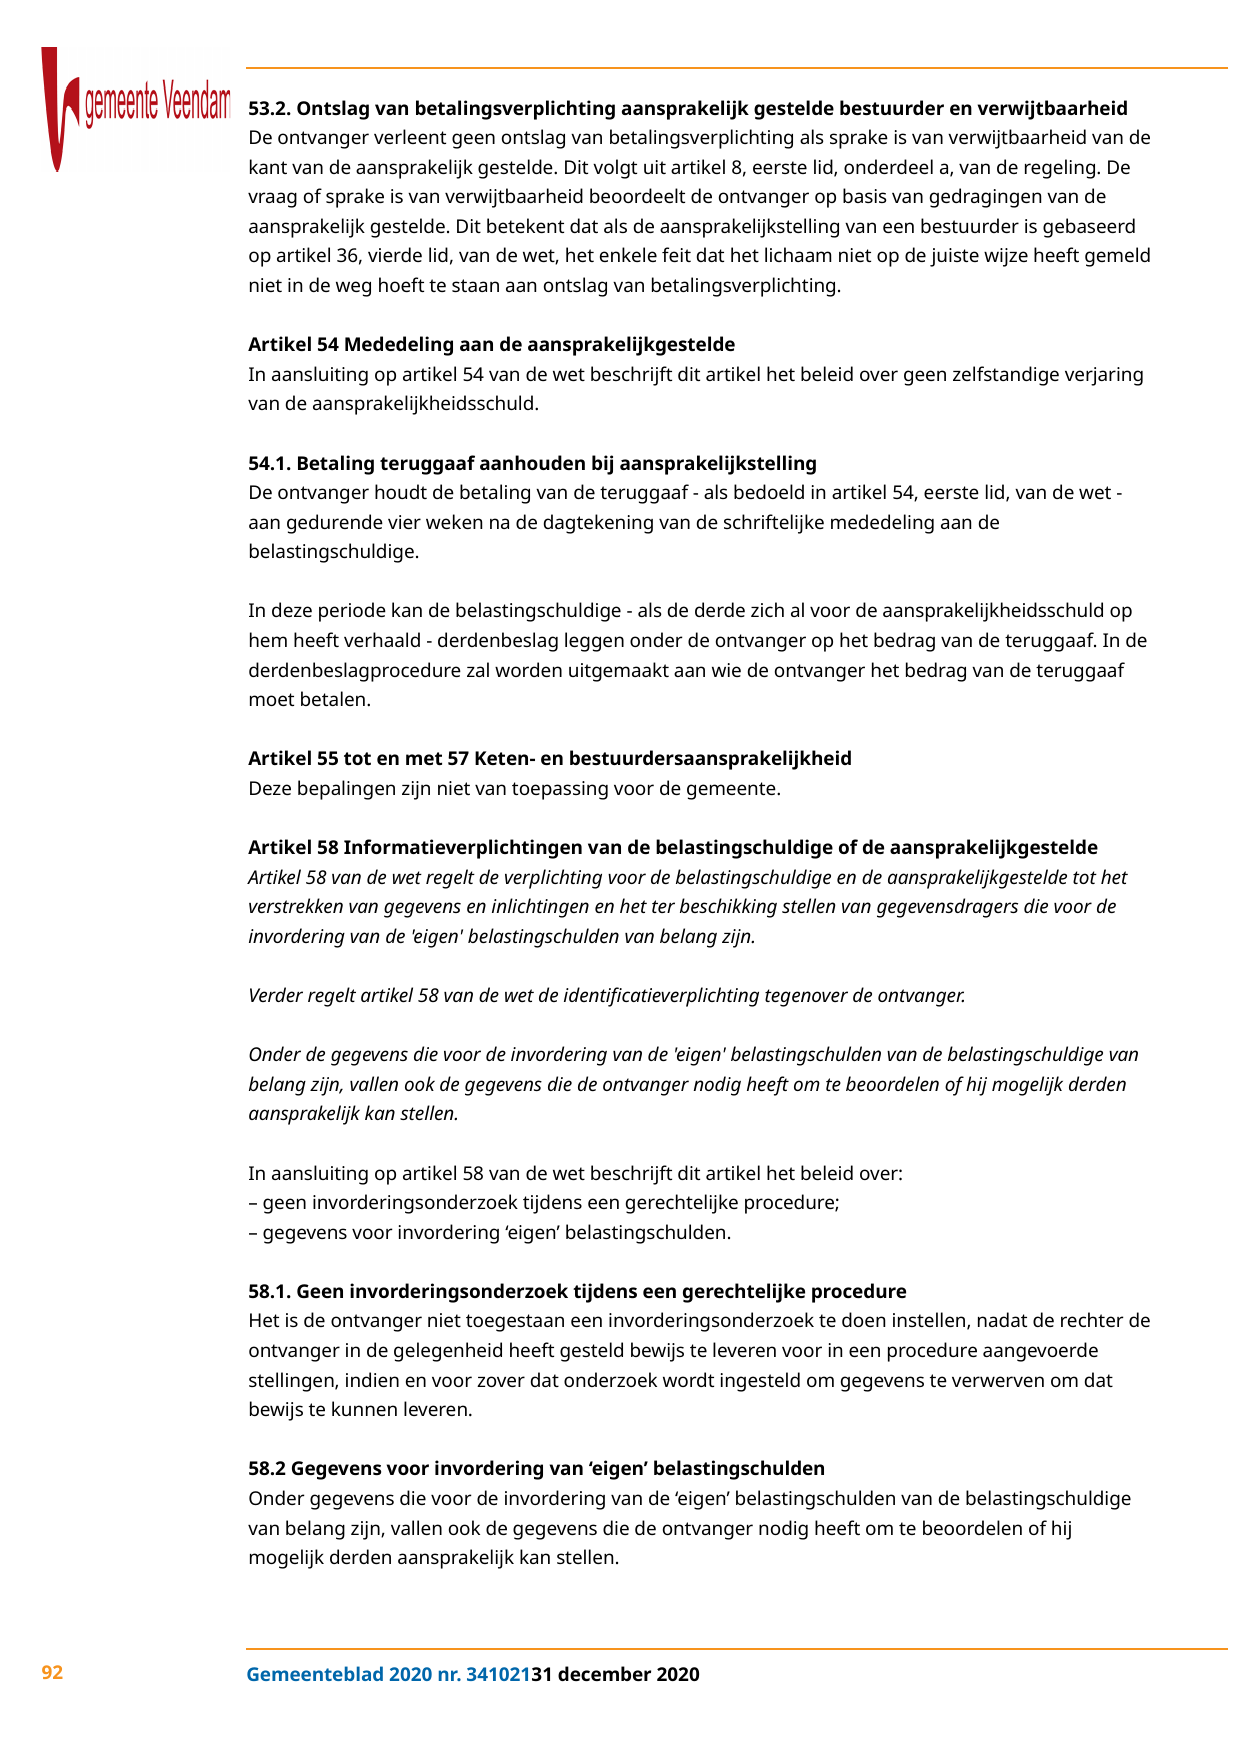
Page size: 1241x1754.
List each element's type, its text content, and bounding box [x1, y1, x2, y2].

text In aansluiting op artikel 58 van de wet beschrijft dit artikel het beleid over: [248, 1160, 1152, 1186]
text Onder gegevens die voor de invordering van de ‘eigen’ belastingschulden van de belastingschuldige van belang zijn, vallen ook de gegevens die de ontvanger nodig heeft om te beoordelen of hij mogelijk derden aansprakelijk kan stellen. [248, 1485, 1152, 1570]
text 58.2 Gegevens voor invordering van ‘eigen’ belastingschulden [248, 1456, 1152, 1481]
text – geen invorderingsonderzoek tijdens een gerechtelijke procedure; [248, 1189, 1152, 1215]
text Onder de gegevens die voor de invordering van de 'eigen' belastingschulden van de belastingschuldige van belang zijn, vallen ook de gegevens die de ontvanger nodig heeft om te beoordelen of hij mogelijk derden aansprakelijk kan stellen. [248, 1041, 1152, 1126]
text Artikel 58 Informatieverplichtingen van de belastingschuldige of de aansprakelijkgestelde [248, 834, 1152, 860]
text De ontvanger houdt de betaling van de teruggaaf - als bedoeld in artikel 54, eerste lid, van de wet - aan gedurende vier weken na de dagtekening van de schriftelijke mededeling aan de belastingschuldige. [248, 479, 1152, 564]
picture [41, 47, 231, 172]
text De ontvanger verleent geen ontslag van betalingsverplichting als sprake is van verwijtbaarheid van de kant van de aansprakelijk gestelde. Dit volgt uit artikel 8, eerste lid, onderdeel a, van de regeling. De vraag of sprake is van verwijtbaarheid beoordeelt de ontvanger op basis van gedragingen van de aansprakelijk gestelde. Dit betekent dat als de aansprakelijkstelling van een bestuurder is gebaseerd op artikel 36, vierde lid, van de wet, het enkele feit dat het lichaam niet op de juiste wijze heeft gemeld niet in de weg hoeft te staan aan ontslag van betalingsverplichting. [248, 124, 1152, 298]
text In deze periode kan de belastingschuldige - als de derde zich al voor de aansprakelijkheidsschuld op hem heeft verhaald - derdenbeslag leggen onder de ontvanger op het bedrag van de teruggaaf. In de derdenbeslagprocedure zal worden uitgemaakt aan wie de ontvanger het bedrag van de teruggaaf moet betalen. [248, 598, 1152, 712]
text 54.1. Betaling teruggaaf aanhouden bij aansprakelijkstelling [248, 450, 1152, 476]
text 53.2. Ontslag van betalingsverplichting aansprakelijk gestelde bestuurder en verwijtbaarheid [248, 95, 1152, 121]
text Artikel 55 tot en met 57 Keten- en bestuurdersaansprakelijkheid [248, 746, 1152, 771]
text Het is de ontvanger niet toegestaan een invorderingsonderzoek te doen instellen, nadat de rechter de ontvanger in de gelegenheid heeft gesteld bewijs te leveren voor in een procedure aangevoerde stellingen, indien en voor zover dat onderzoek wordt ingesteld om gegevens te verwerven om dat bewijs te kunnen leveren. [248, 1308, 1152, 1422]
text Verder regelt artikel 58 van de wet de identificatieverplichting tegenover de ontvanger. [248, 982, 1152, 1008]
text Artikel 54 Mededeling aan de aansprakelijkgestelde [248, 331, 1152, 357]
text 58.1. Geen invorderingsonderzoek tijdens een gerechtelijke procedure [248, 1278, 1152, 1304]
text – gegevens voor invordering ‘eigen’ belastingschulden. [248, 1219, 1152, 1245]
text In aansluiting op artikel 54 van de wet beschrijft dit artikel het beleid over geen zelfstandige verjaring van de aansprakelijkheidsschuld. [248, 361, 1152, 416]
text Deze bepalingen zijn niet van toepassing voor de gemeente. [248, 775, 1152, 801]
text Artikel 58 van de wet regelt de verplichting voor de belastingschuldige en de aansprakelijkgestelde tot het verstrekken van gegevens en inlichtingen en het ter beschikking stellen van gegevensdragers die voor de invordering van de 'eigen' belastingschulden van belang zijn. [248, 864, 1152, 949]
